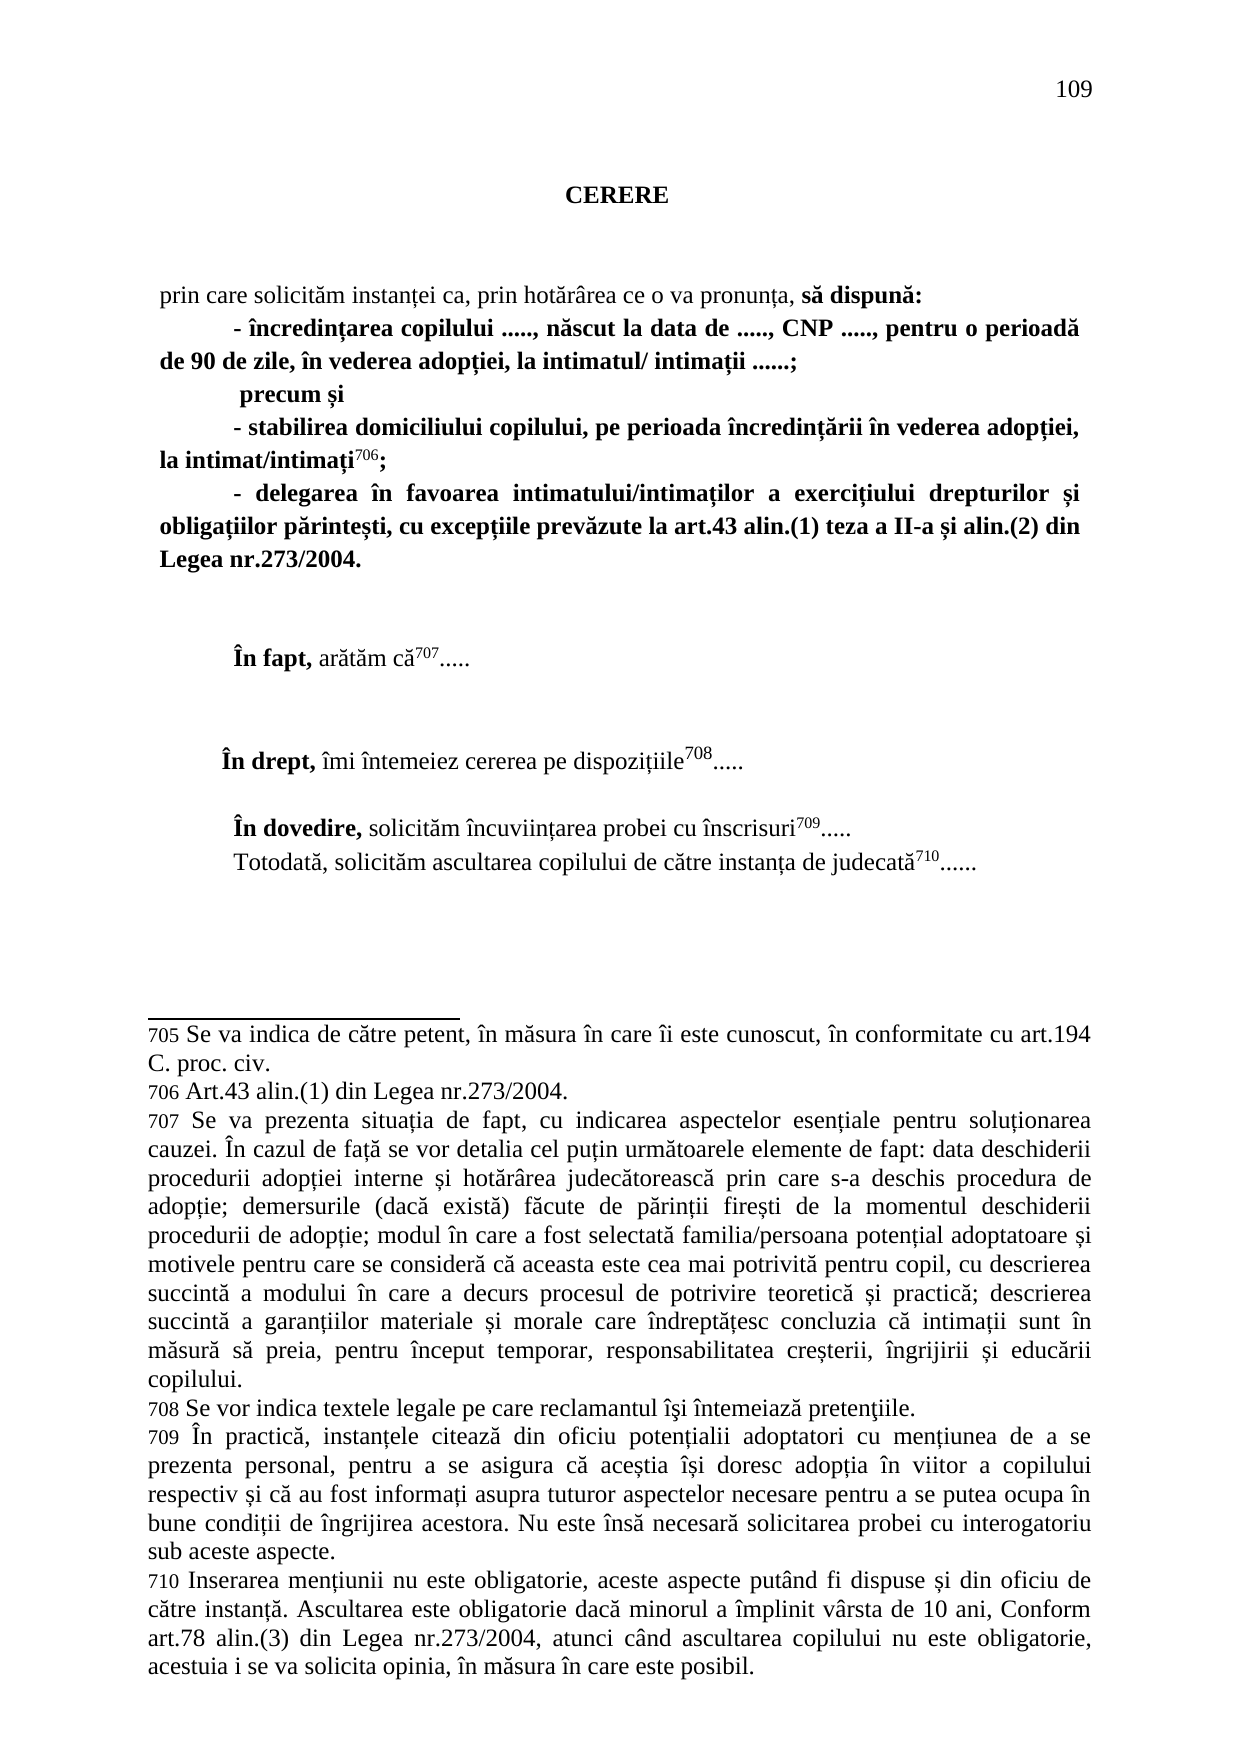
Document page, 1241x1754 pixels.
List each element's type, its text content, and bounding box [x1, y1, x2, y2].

text În fapt, arătăm că..... [159, 643, 1081, 672]
text În dovedire, solicităm încuviințarea probei cu înscrisuri..... [159, 813, 1081, 842]
text Se vor indica textele legale pe care reclamantul îşi întemeiază pretenţiile. [148, 1393, 1093, 1421]
text - încredințarea copilului ....., născut la data de ....., CNP ....., pentru o perioadă de 90 de zile, în vederea adopției, la intimatul/ intimații ......; [159, 313, 1081, 374]
text precum și [159, 379, 1081, 407]
text Art.43 alin.(1) din Legea nr.273/2004. [148, 1076, 1093, 1105]
text Inserarea mențiunii nu este obligatorie, aceste aspecte putând fi dispuse și din oficiu de către instanță. Ascultarea este obligatorie dacă minorul a împlinit vârsta de 10 ani, Conform art.78 alin.(3) din Legea nr.273/2004, atunci când ascultarea copilului nu este obligatorie, acestuia i se va solicita opinia, în măsura în care este posibil. [148, 1565, 1093, 1680]
text În drept, îmi întemeiez cererea pe dispozițiile..... [148, 742, 1087, 776]
text În practică, instanțele citează din oficiu potențialii adoptatori cu mențiunea de a se prezenta personal, pentru a se asigura că aceștia își doresc adopția în viitor a copilului respectiv și că au fost informați asupra tuturor aspectelor necesare pentru a se putea ocupa în bune condiții de îngrijirea acestora. Nu este însă necesară solicitarea probei cu interogatoriu sub aceste aspecte. [148, 1421, 1093, 1565]
text - delegarea în favoarea intimatului/intimaților a exercițiului drepturilor și obligațiilor părintești, cu excepțiile prevăzute la art.43 alin.(1) teza a II-a și alin.(2) din Legea nr.273/2004. [159, 478, 1081, 573]
text Se va indica de către petent, în măsura în care îi este cunoscut, în conformitate cu art.194 C. proc. civ. [148, 1019, 1093, 1076]
text Se va prezenta situația de fapt, cu indicarea aspectelor esențiale pentru soluționarea cauzei. În cazul de față se vor detalia cel puțin următoarele elemente de fapt: data deschiderii procedurii adopției interne și hotărârea judecătorească prin care s-a deschis procedura de adopție; demersurile (dacă există) făcute de părinții firești de la momentul deschiderii procedurii de adopție; modul în care a fost selectată familia/persoana potențial adoptatoare și motivele pentru care se consideră că aceasta este cea mai potrivită pentru copil, cu descrierea succintă a modului în care a decurs procesul de potrivire teoretică și practică; descrierea succintă a garanțiilor materiale și morale care îndreptățesc concluzia că intimații sunt în măsură să preia, pentru început temporar, responsabilitatea creșterii, îngrijirii și educării copilului. [148, 1105, 1093, 1393]
text Totodată, solicităm ascultarea copilului de către instanța de judecată...... [159, 847, 1081, 875]
text - stabilirea domiciliului copilului, pe perioada încredințării în vederea adopției, la intimat/intimați; [159, 412, 1081, 473]
text CERERE [159, 181, 1081, 209]
text prin care solicităm instanței ca, prin hotărârea ce o va pronunța, să dispună: [159, 280, 1081, 308]
